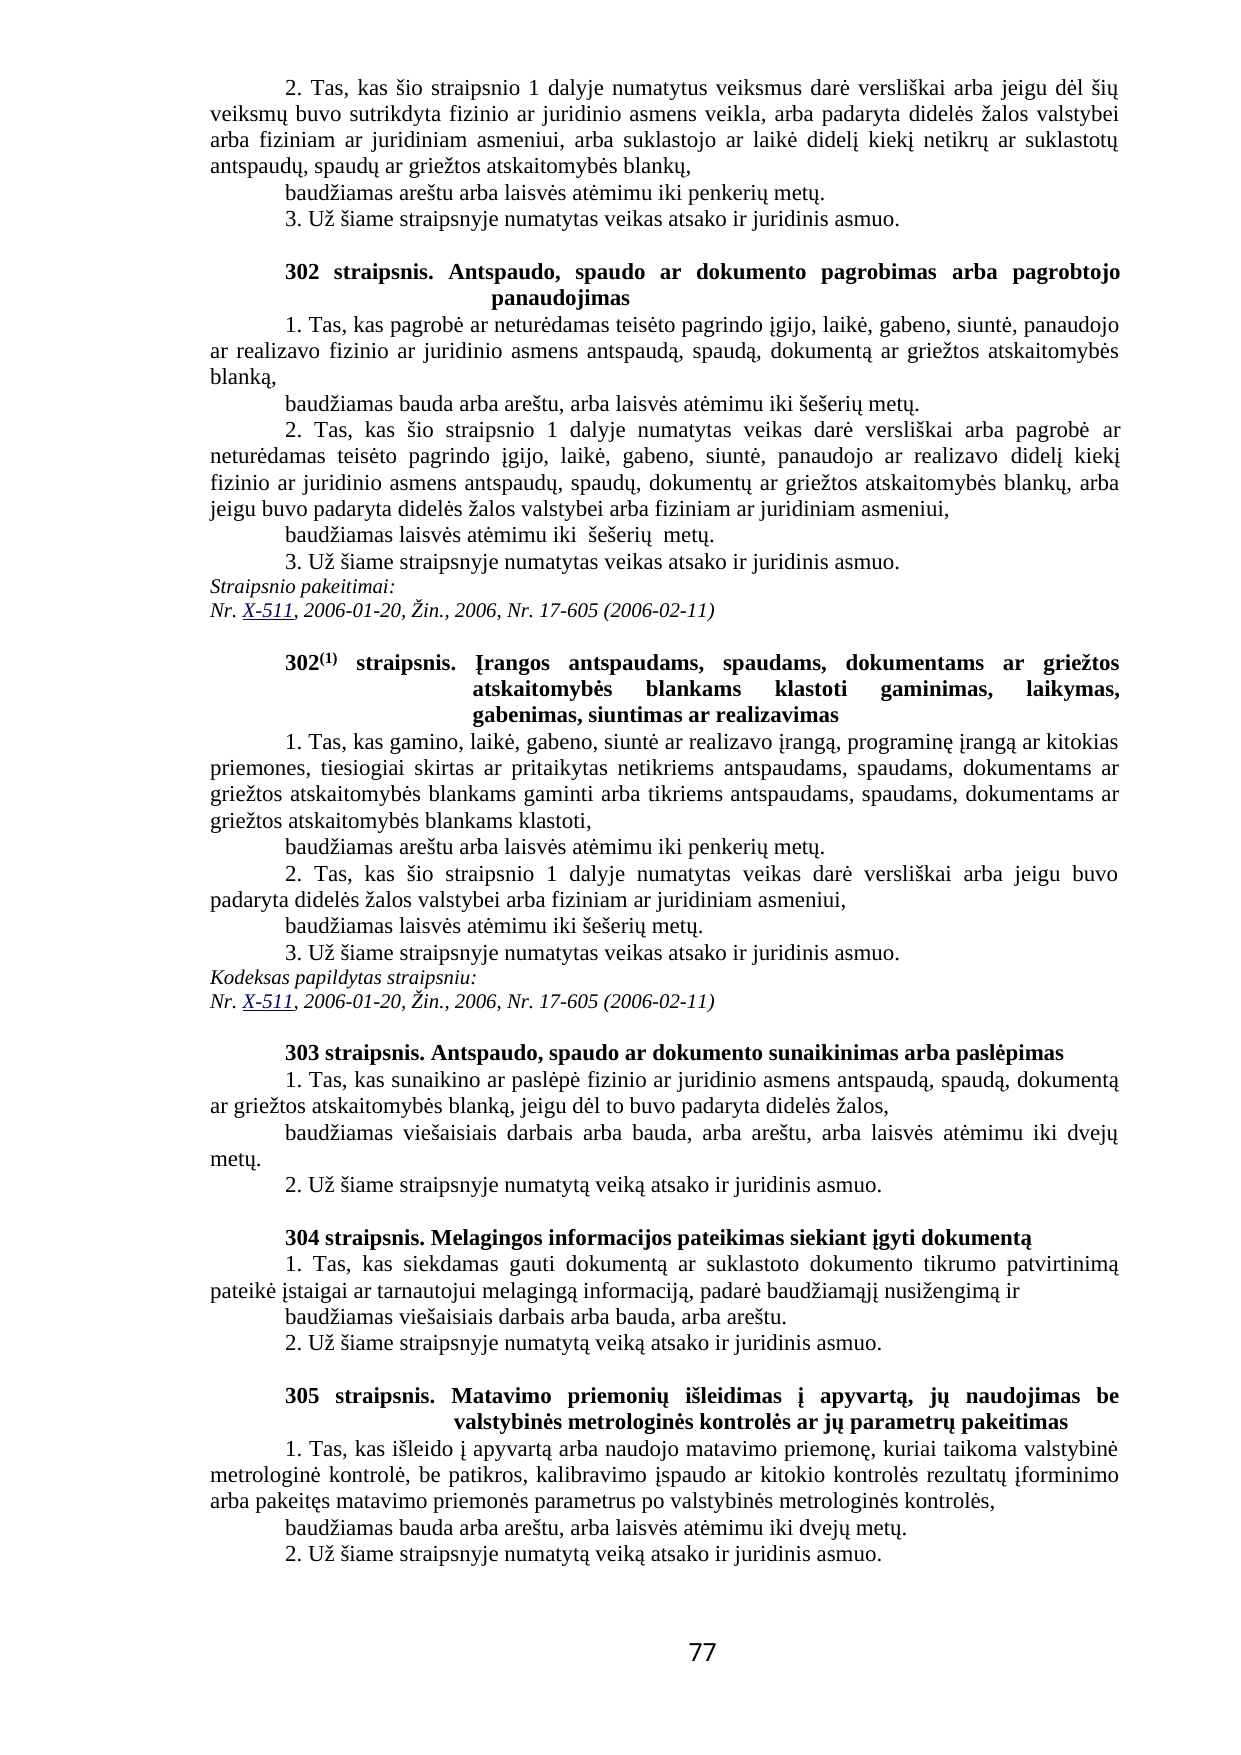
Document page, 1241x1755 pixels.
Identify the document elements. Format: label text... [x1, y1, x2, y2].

text 302 straipsnis. Antspaudo, spaudo ar dokumento pagrobimas arba pagrobtojo panaudojimas [285, 258, 1120, 311]
text 305 straipsnis. Matavimo priemonių išleidimas į apyvartą, jų naudojimas be valstybinės metrologinės kontrolės ar jų parametrų pakeitimas [285, 1382, 1120, 1435]
text 2. Tas, kas šio straipsnio 1 dalyje numatytus veiksmus darė versliškai arba jeigu dėl šių veiksmų buvo sutrikdyta fizinio ar juridinio asmens veikla, arba padaryta didelės žalos valstybei arba fiziniam ar juridiniam asmeniui, arba suklastojo ar laikė didelį kiekį netikrų ar suklastotų antspaudų, spaudų ar griežtos atskaitomybės blankų, [210, 73, 1120, 179]
text baudžiamas areštu arba laisvės atėmimu iki penkerių metų. [210, 833, 1120, 859]
text 304 straipsnis. Melagingos informacijos pateikimas siekiant įgyti dokumentą [285, 1224, 1120, 1250]
text baudžiamas laisvės atėmimu iki šešerių metų. [210, 522, 1120, 548]
text 3. Už šiame straipsnyje numatytas veikas atsako ir juridinis asmuo. [210, 548, 1120, 574]
text Kodeksas papildytas straipsniu: [210, 965, 1120, 989]
text 2. Už šiame straipsnyje numatytą veiką atsako ir juridinis asmuo. [210, 1329, 1120, 1356]
text baudžiamas bauda arba areštu, arba laisvės atėmimu iki dvejų metų. [210, 1514, 1120, 1540]
text Straipsnio pakeitimai: [210, 574, 1120, 598]
text 2. Už šiame straipsnyje numatytą veiką atsako ir juridinis asmuo. [210, 1540, 1120, 1567]
text 3. Už šiame straipsnyje numatytas veikas atsako ir juridinis asmuo. [210, 939, 1120, 965]
text 1. Tas, kas sunaikino ar paslėpė fizinio ar juridinio asmens antspaudą, spaudą, dokumentą ar griežtos atskaitomybės blanką, jeigu dėl to buvo padaryta didelės žalos, [210, 1066, 1120, 1118]
text 1. Tas, kas gamino, laikė, gabeno, siuntė ar realizavo įrangą, programinę įrangą ar kitokias priemones, tiesiogiai skirtas ar pritaikytas netikriems antspaudams, spaudams, dokumentams ar griežtos atskaitomybės blankams gaminti arba tikriems antspaudams, spaudams, dokumentams ar griežtos atskaitomybės blankams klastoti, [210, 728, 1120, 833]
text baudžiamas areštu arba laisvės atėmimu iki penkerių metų. [210, 179, 1120, 205]
text baudžiamas viešaisiais darbais arba bauda, arba areštu, arba laisvės atėmimu iki dvejų metų. [210, 1118, 1120, 1171]
text 302(1) straipsnis. Įrangos antspaudams, spaudams, dokumentams ar griežtos atskaitomybės blankams klastoti gaminimas, laikymas, gabenimas, siuntimas ar realizavimas [285, 649, 1120, 728]
text Nr. X-511, 2006-01-20, Žin., 2006, Nr. 17-605 (2006-02-11) [210, 598, 1120, 622]
text 1. Tas, kas siekdamas gauti dokumentą ar suklastoto dokumento tikrumo patvirtinimą pateikė įstaigai ar tarnautojui melagingą informaciją, padarė baudžiamąjį nusižengimą ir [210, 1250, 1120, 1303]
text baudžiamas laisvės atėmimu iki šešerių metų. [210, 912, 1120, 939]
text 1. Tas, kas išleido į apyvartą arba naudojo matavimo priemonę, kuriai taikoma valstybinė metrologinė kontrolė, be patikros, kalibravimo įspaudo ar kitokio kontrolės rezultatų įforminimo arba pakeitęs matavimo priemonės parametrus po valstybinės metrologinės kontrolės, [210, 1435, 1120, 1514]
text baudžiamas bauda arba areštu, arba laisvės atėmimu iki šešerių metų. [210, 390, 1120, 416]
text 1. Tas, kas pagrobė ar neturėdamas teisėto pagrindo įgijo, laikė, gabeno, siuntė, panaudojo ar realizavo fizinio ar juridinio asmens antspaudą, spaudą, dokumentą ar griežtos atskaitomybės blanką, [210, 311, 1120, 390]
text 2. Tas, kas šio straipsnio 1 dalyje numatytas veikas darė versliškai arba pagrobė ar neturėdamas teisėto pagrindo įgijo, laikė, gabeno, siuntė, panaudojo ar realizavo didelį kiekį fizinio ar juridinio asmens antspaudų, spaudų, dokumentų ar griežtos atskaitomybės blankų, arba jeigu buvo padaryta didelės žalos valstybei arba fiziniam ar juridiniam asmeniui, [210, 416, 1120, 522]
text 303 straipsnis. Antspaudo, spaudo ar dokumento sunaikinimas arba paslėpimas [285, 1039, 1120, 1066]
text baudžiamas viešaisiais darbais arba bauda, arba areštu. [210, 1303, 1120, 1329]
text Nr. X-511, 2006-01-20, Žin., 2006, Nr. 17-605 (2006-02-11) [210, 989, 1120, 1013]
text 3. Už šiame straipsnyje numatytas veikas atsako ir juridinis asmuo. [210, 205, 1120, 232]
text 2. Tas, kas šio straipsnio 1 dalyje numatytas veikas darė versliškai arba jeigu buvo padaryta didelės žalos valstybei arba fiziniam ar juridiniam asmeniui, [210, 859, 1120, 912]
text 2. Už šiame straipsnyje numatytą veiką atsako ir juridinis asmuo. [210, 1171, 1120, 1198]
